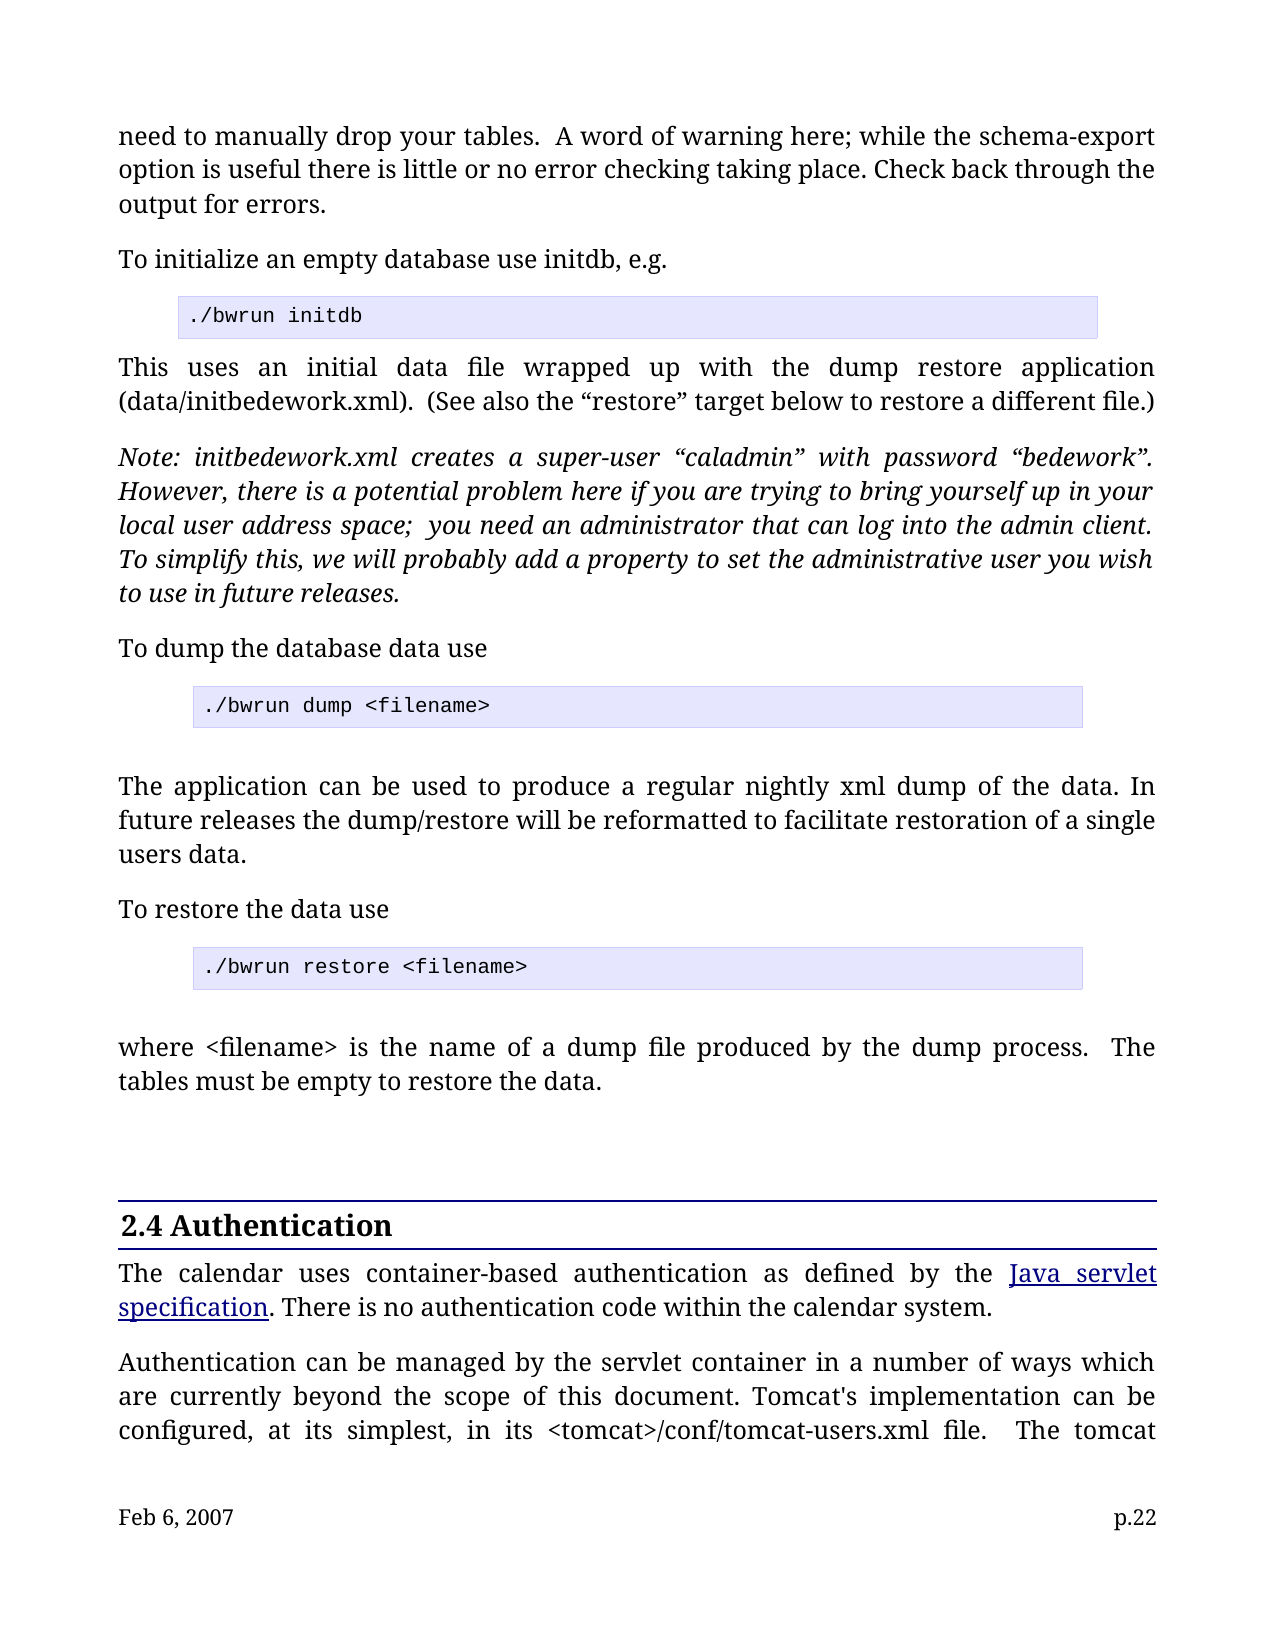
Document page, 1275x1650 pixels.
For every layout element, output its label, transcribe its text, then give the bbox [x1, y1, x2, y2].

text To initialize an empty database use initdb, e.g. [118, 241, 1157, 275]
text ./bwrun initdb [179, 297, 1097, 338]
subtitle 2.4 Authentication [118, 1202, 1157, 1248]
text need to manually drop your tables. A word of warning here; while the schema-export option is useful there is little or no error checking taking place. Check back through the output for errors. [118, 118, 1157, 220]
text ./bwrun dump <filename> [194, 687, 1082, 727]
text This uses an initial data file wrapped up with the dump restore application (data/initbedework.xml). (See also the “restore” target below to restore a different file.) [118, 350, 1157, 418]
text where <filename> is the name of a dump file produced by the dump process. The tables must be empty to restore the data. [118, 1030, 1157, 1098]
text To restore the data use [118, 892, 1157, 926]
text Note: initbedework.xml creates a super-user “caladmin” with password “bedework”. However, there is a potential problem here if you are trying to bring yourself up in your local user address space; you need an administrator that can log into the admin client. To simplify this, we will probably add a property to set the administrative user you wish to use in future releases. [118, 439, 1157, 609]
text The application can be used to produce a regular nightly xml dump of the data. In future releases the dump/restore will be reformatted to facilitate restoration of a single users data. [118, 769, 1157, 871]
text To dump the database data use [118, 631, 1157, 664]
text ./bwrun restore <filename> [194, 948, 1082, 989]
text Authentication can be managed by the servlet container in a number of ways which are currently beyond the scope of this document. Tomcat's implementation can be configured, at its simplest, in its <tomcat>/conf/tomcat-users.xml file. The tomcat [118, 1345, 1157, 1447]
text The calendar uses container-based authentication as defined by the Java servlet specification. There is no authentication code within the calendar system. [118, 1256, 1157, 1324]
